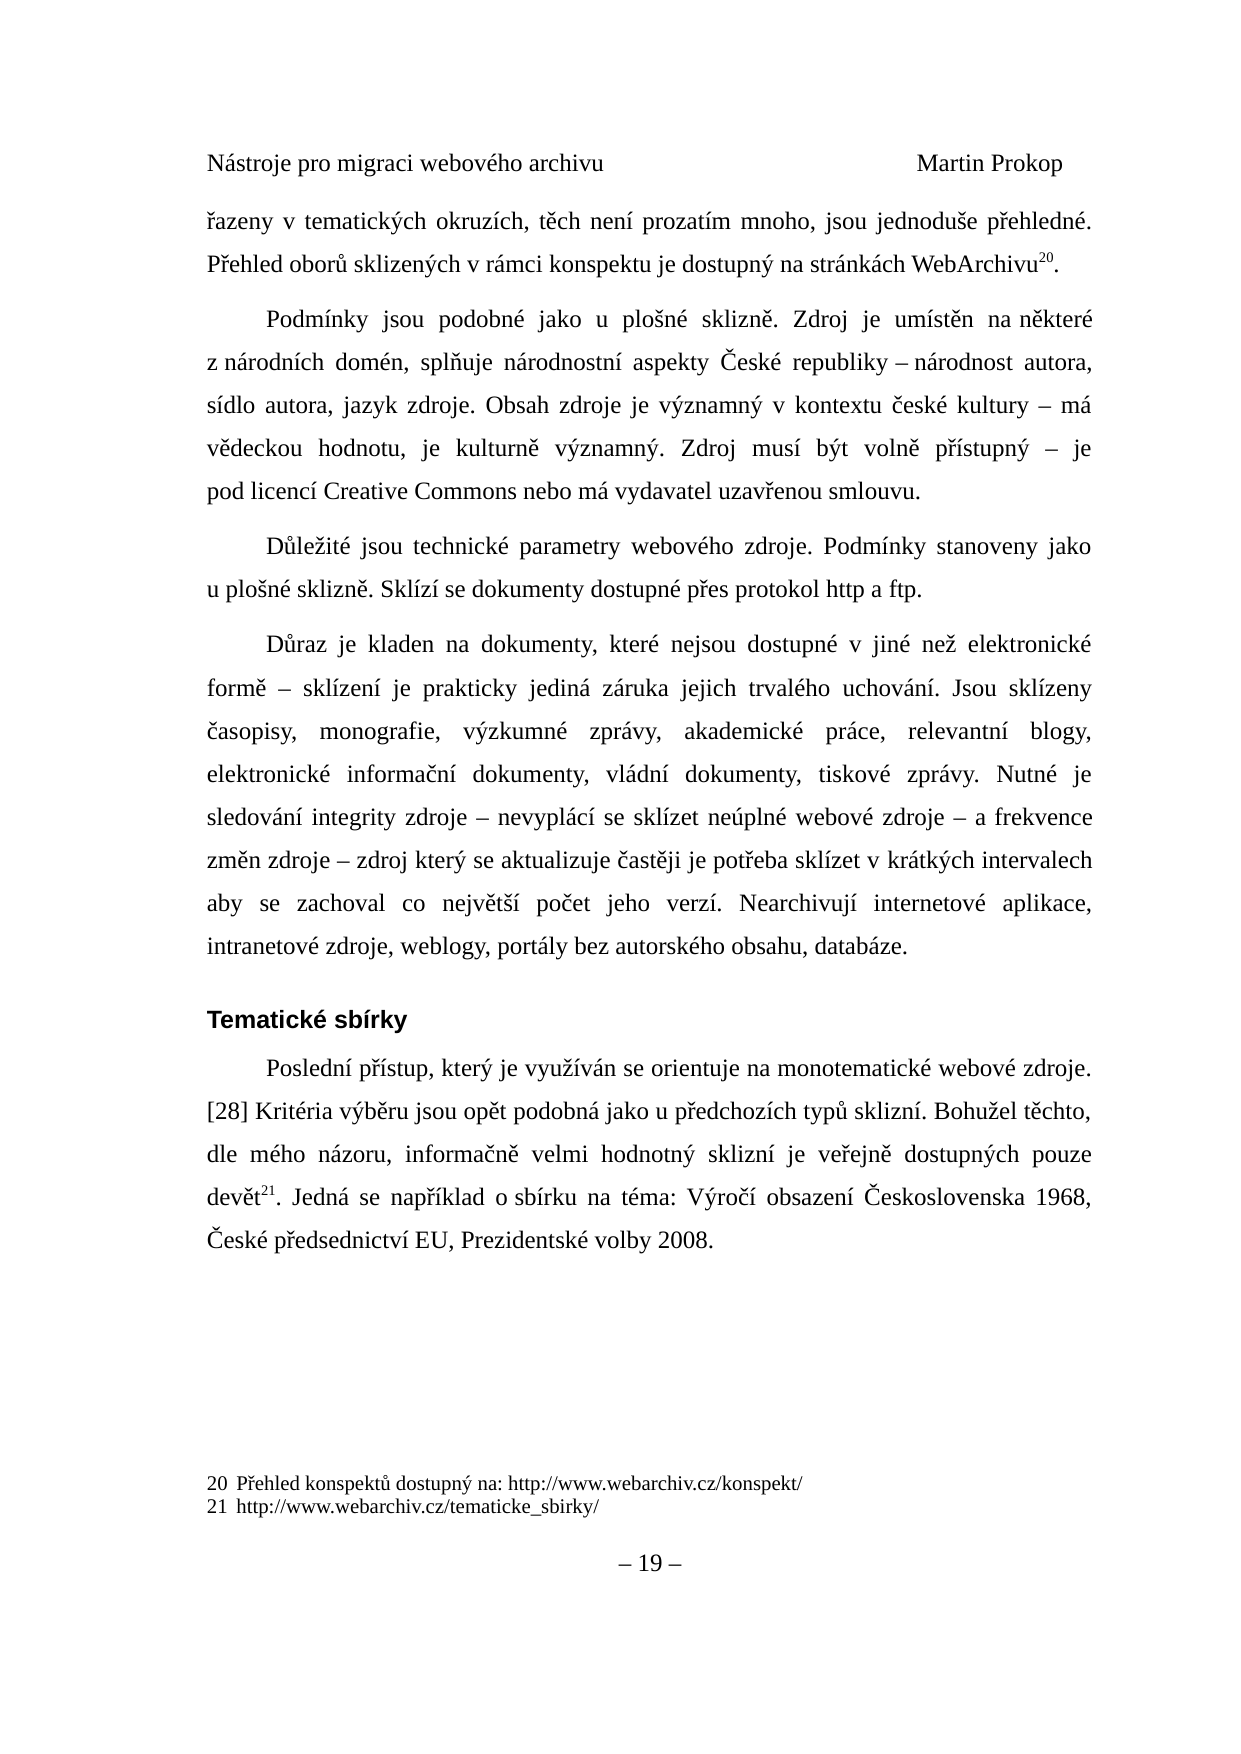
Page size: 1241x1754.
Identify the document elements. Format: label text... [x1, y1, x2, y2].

text Důležité jsou technické parametry webového zdroje. Podmínky stanoveny jako u plošné sklizně. Sklízí se dokumenty dostupné přes protokol http a ftp. [207, 531, 1093, 603]
text Poslední přístup, který je využíván se orientuje na monotematické webové zdroje. [28] Kritéria výběru jsou opět podobná jako u předchozích typů sklizní. Bohužel těchto, dle mého názoru, informačně velmi hodnotný sklizní je veřejně dostupných pouze devět. Jedná se například o sbírku na téma: Výročí obsazení Československa 1968, České předsednictví EU, Prezidentské volby 2008. [207, 1053, 1093, 1254]
text Podmínky jsou podobné jako u plošné sklizně. Zdroj je umístěn na některé z národních domén, splňuje národnostní aspekty České republiky – národnost autora, sídlo autora, jazyk zdroje. Obsah zdroje je významný v kontextu české kultury – má vědeckou hodnotu, je kulturně významný. Zdroj musí být volně přístupný – je pod licencí Creative Commons nebo má vydavatel uzavřenou smlouvu. [207, 304, 1093, 505]
text Přehled konspektů dostupný na: http://www.webarchiv.cz/konspekt/ [207, 1470, 1093, 1494]
subtitle Tematické sbírky [207, 1006, 1093, 1034]
text Důraz je kladen na dokumenty, které nejsou dostupné v jiné než elektronické formě – sklízení je prakticky jediná záruka jejich trvalého uchování. Jsou sklízeny časopisy, monografie, výzkumné zprávy, akademické práce, relevantní blogy, elektronické informační dokumenty, vládní dokumenty, tiskové zprávy. Nutné je sledování integrity zdroje – nevyplácí se sklízet neúplné webové zdroje – a frekvence změn zdroje – zdroj který se aktualizuje častěji je potřeba sklízet v krátkých intervalech aby se zachoval co největší počet jeho verzí. Nearchivují internetové aplikace, intranetové zdroje, weblogy, portály bez autorského obsahu, databáze. [207, 629, 1093, 960]
text řazeny v tematických okruzích, těch není prozatím mnoho, jsou jednoduše přehledné. Přehled oborů sklizených v rámci konspektu je dostupný na stránkách WebArchivu. [207, 206, 1093, 278]
text http://www.webarchiv.cz/tematicke_sbirky/ [207, 1494, 1093, 1518]
